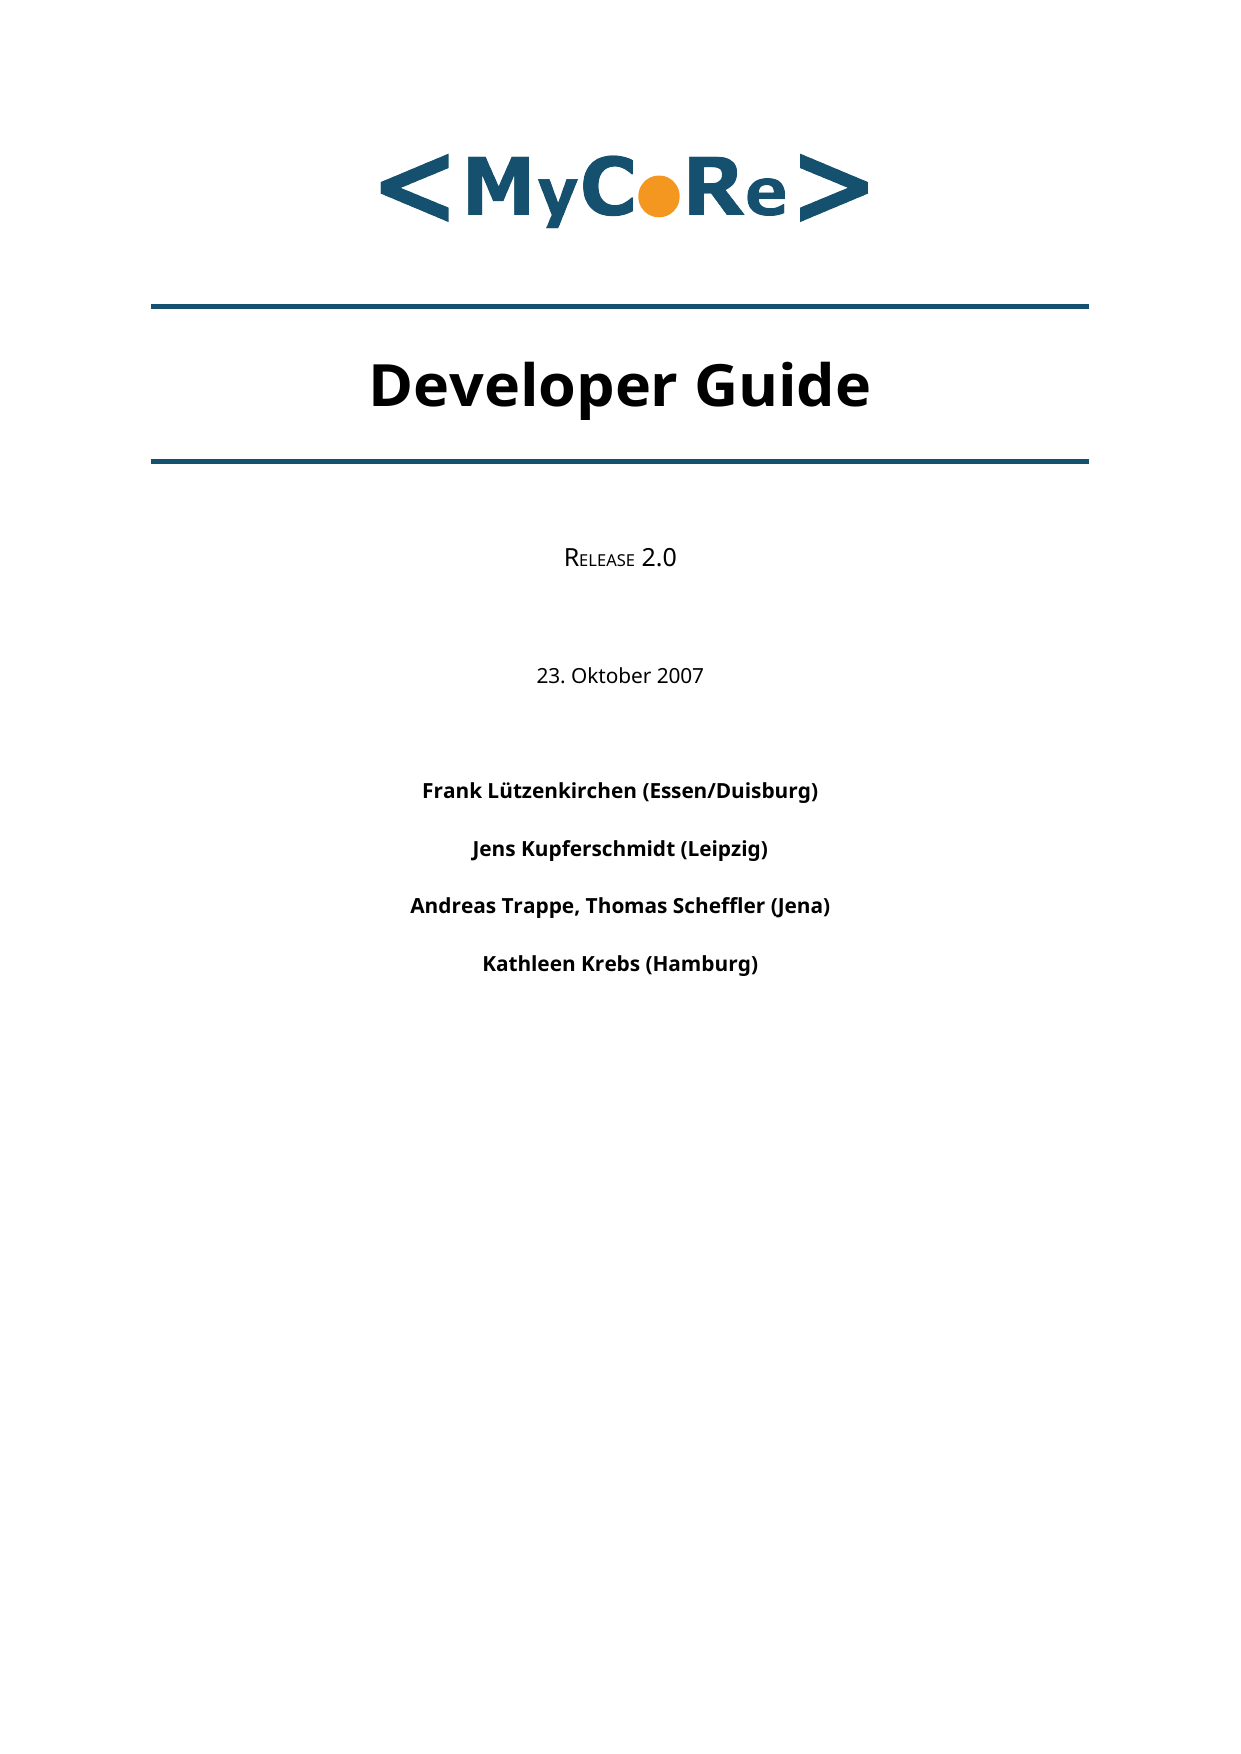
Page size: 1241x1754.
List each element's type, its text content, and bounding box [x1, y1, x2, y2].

table_header Developer Guide [151, 309, 1089, 459]
table_cell Release 2.0 23. Oktober 2007 Frank Lützenkirchen (Essen/Duisburg) Jens Kupferschmidt (Leipzig) Andreas Trappe, Thomas Scheffler (Jena) Kathleen Krebs (Hamburg) [151, 464, 1089, 1149]
picture [360, 146, 880, 239]
